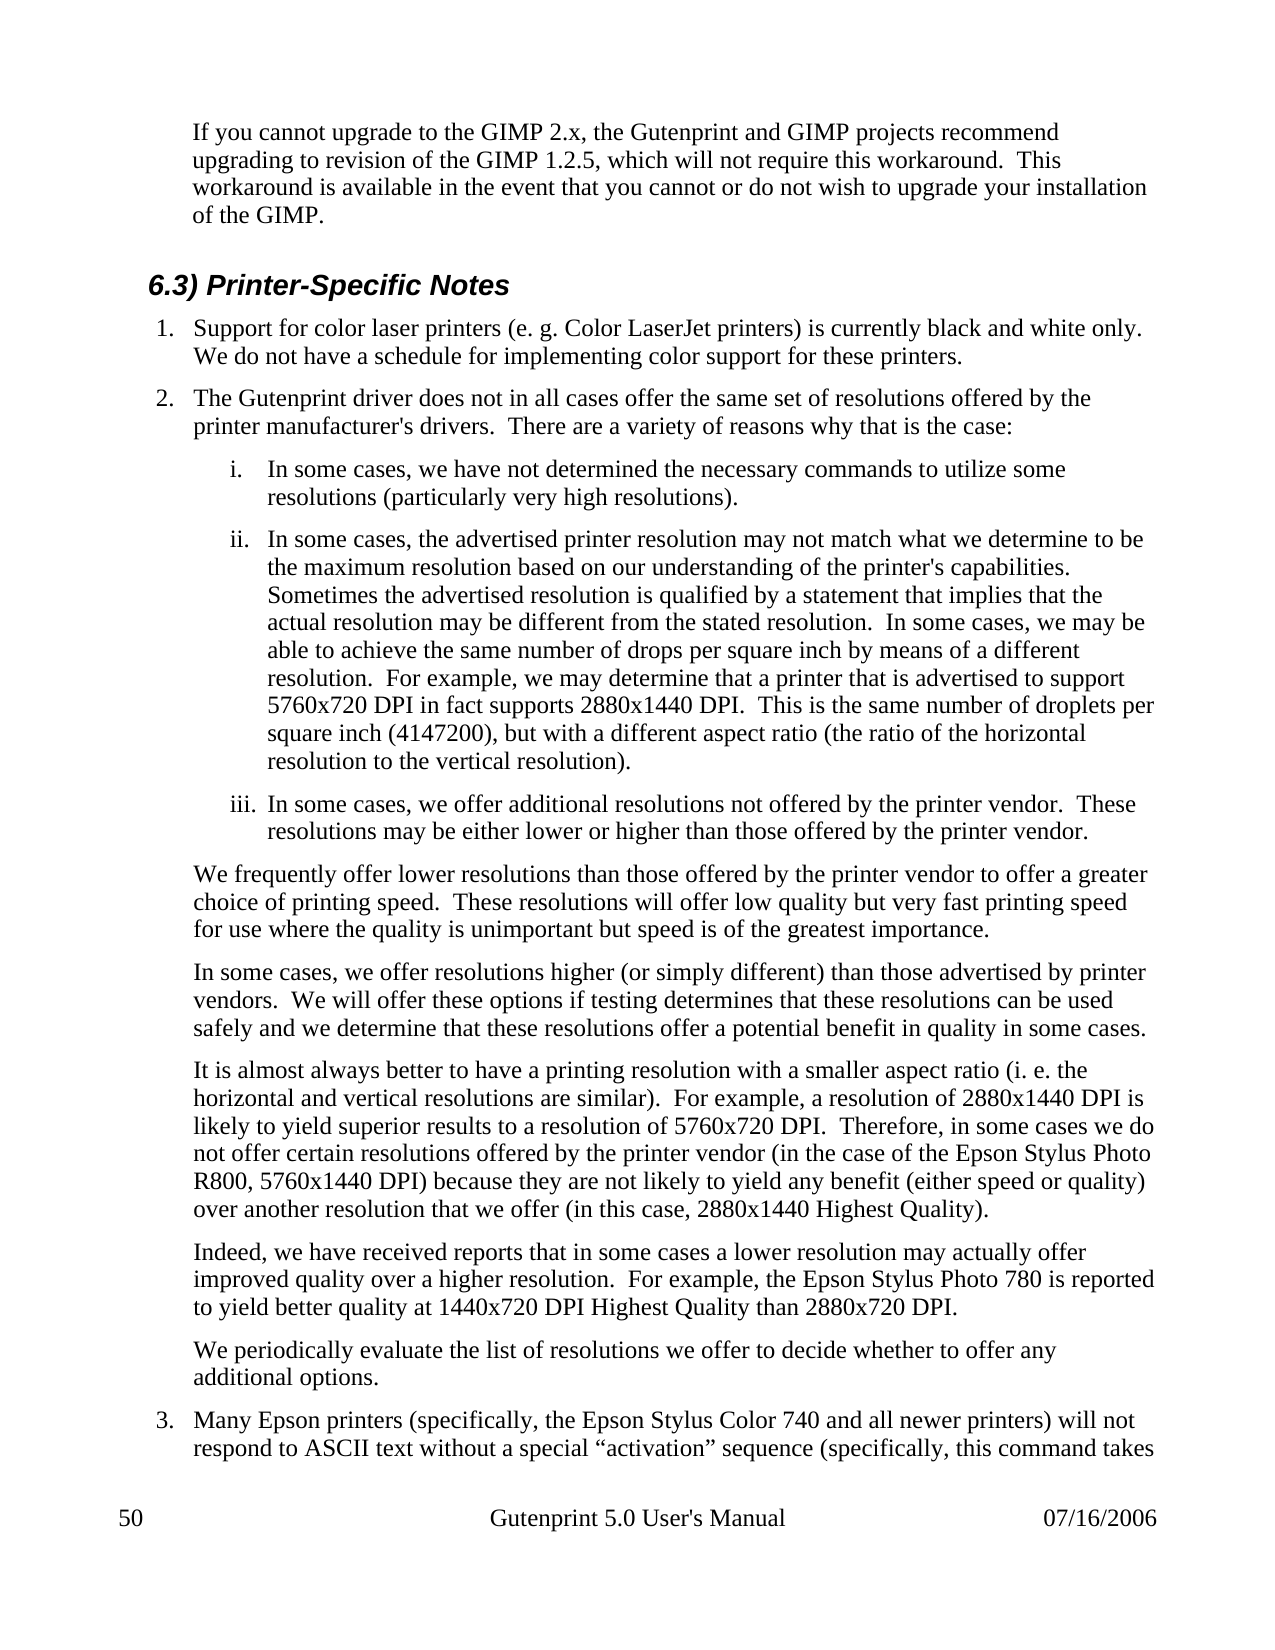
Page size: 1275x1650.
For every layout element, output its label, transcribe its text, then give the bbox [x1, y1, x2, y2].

list We frequently offer lower resolutions than those offered by the printer vendor to offer a greater choice of printing speed. These resolutions will offer low quality but very fast printing speed for use where the quality is unimportant but speed is of the greatest importance. [156, 860, 1157, 943]
subtitle Printer-Specific Notes [148, 269, 1157, 302]
list In some cases, we offer additional resolutions not offered by the printer vendor. These resolutions may be either lower or higher than those offered by the printer vendor. [229, 790, 1157, 845]
list In some cases, we offer resolutions higher (or simply different) than those advertised by printer vendors. We will offer these options if testing determines that these resolutions can be used safely and we determine that these resolutions offer a potential benefit in quality in some cases. [156, 958, 1157, 1041]
list In some cases, the advertised printer resolution may not match what we determine to be the maximum resolution based on our understanding of the printer's capabilities. Sometimes the advertised resolution is qualified by a statement that implies that the actual resolution may be different from the stated resolution. In some cases, we may be able to achieve the same number of drops per square inch by means of a different resolution. For example, we may determine that a printer that is advertised to support 5760x720 DPI in fact supports 2880x1440 DPI. This is the same number of droplets per square inch (4147200), but with a different aspect ratio (the ratio of the horizontal resolution to the vertical resolution). [229, 525, 1157, 775]
list Support for color laser printers (e. g. Color LaserJet printers) is currently black and white only. We do not have a schedule for implementing color support for these printers. [156, 314, 1157, 369]
list We periodically evaluate the list of resolutions we offer to decide whether to offer any additional options. [156, 1336, 1157, 1391]
list Many Epson printers (specifically, the Epson Stylus Color 740 and all newer printers) will not respond to ASCII text without a special “activation” sequence (specifically, this command takes [156, 1406, 1157, 1462]
list The Gutenprint driver does not in all cases offer the same set of resolutions offered by the printer manufacturer's drivers. There are a variety of reasons why that is the case: [156, 384, 1157, 440]
list Indeed, we have received reports that in some cases a lower resolution may actually offer improved quality over a higher resolution. For example, the Epson Stylus Photo 780 is reported to yield better quality at 1440x720 DPI Highest Quality than 2880x720 DPI. [156, 1238, 1157, 1321]
list In some cases, we have not determined the necessary commands to utilize some resolutions (particularly very high resolutions). [229, 455, 1157, 510]
list It is almost always better to have a printing resolution with a smaller aspect ratio (i. e. the horizontal and vertical resolutions are similar). For example, a resolution of 2880x1440 DPI is likely to yield superior results to a resolution of 5760x720 DPI. Therefore, in some cases we do not offer certain resolutions offered by the printer vendor (in the case of the Epson Stylus Photo R800, 5760x1440 DPI) because they are not likely to yield any benefit (either speed or quality) over another resolution that we offer (in this case, 2880x1440 Highest Quality). [156, 1056, 1157, 1223]
text If you cannot upgrade to the GIMP 2.x, the Gutenprint and GIMP projects recommend upgrading to revision of the GIMP 1.2.5, which will not require this workaround. This workaround is available in the event that you cannot or do not wish to upgrade your installation of the GIMP. [192, 118, 1157, 229]
